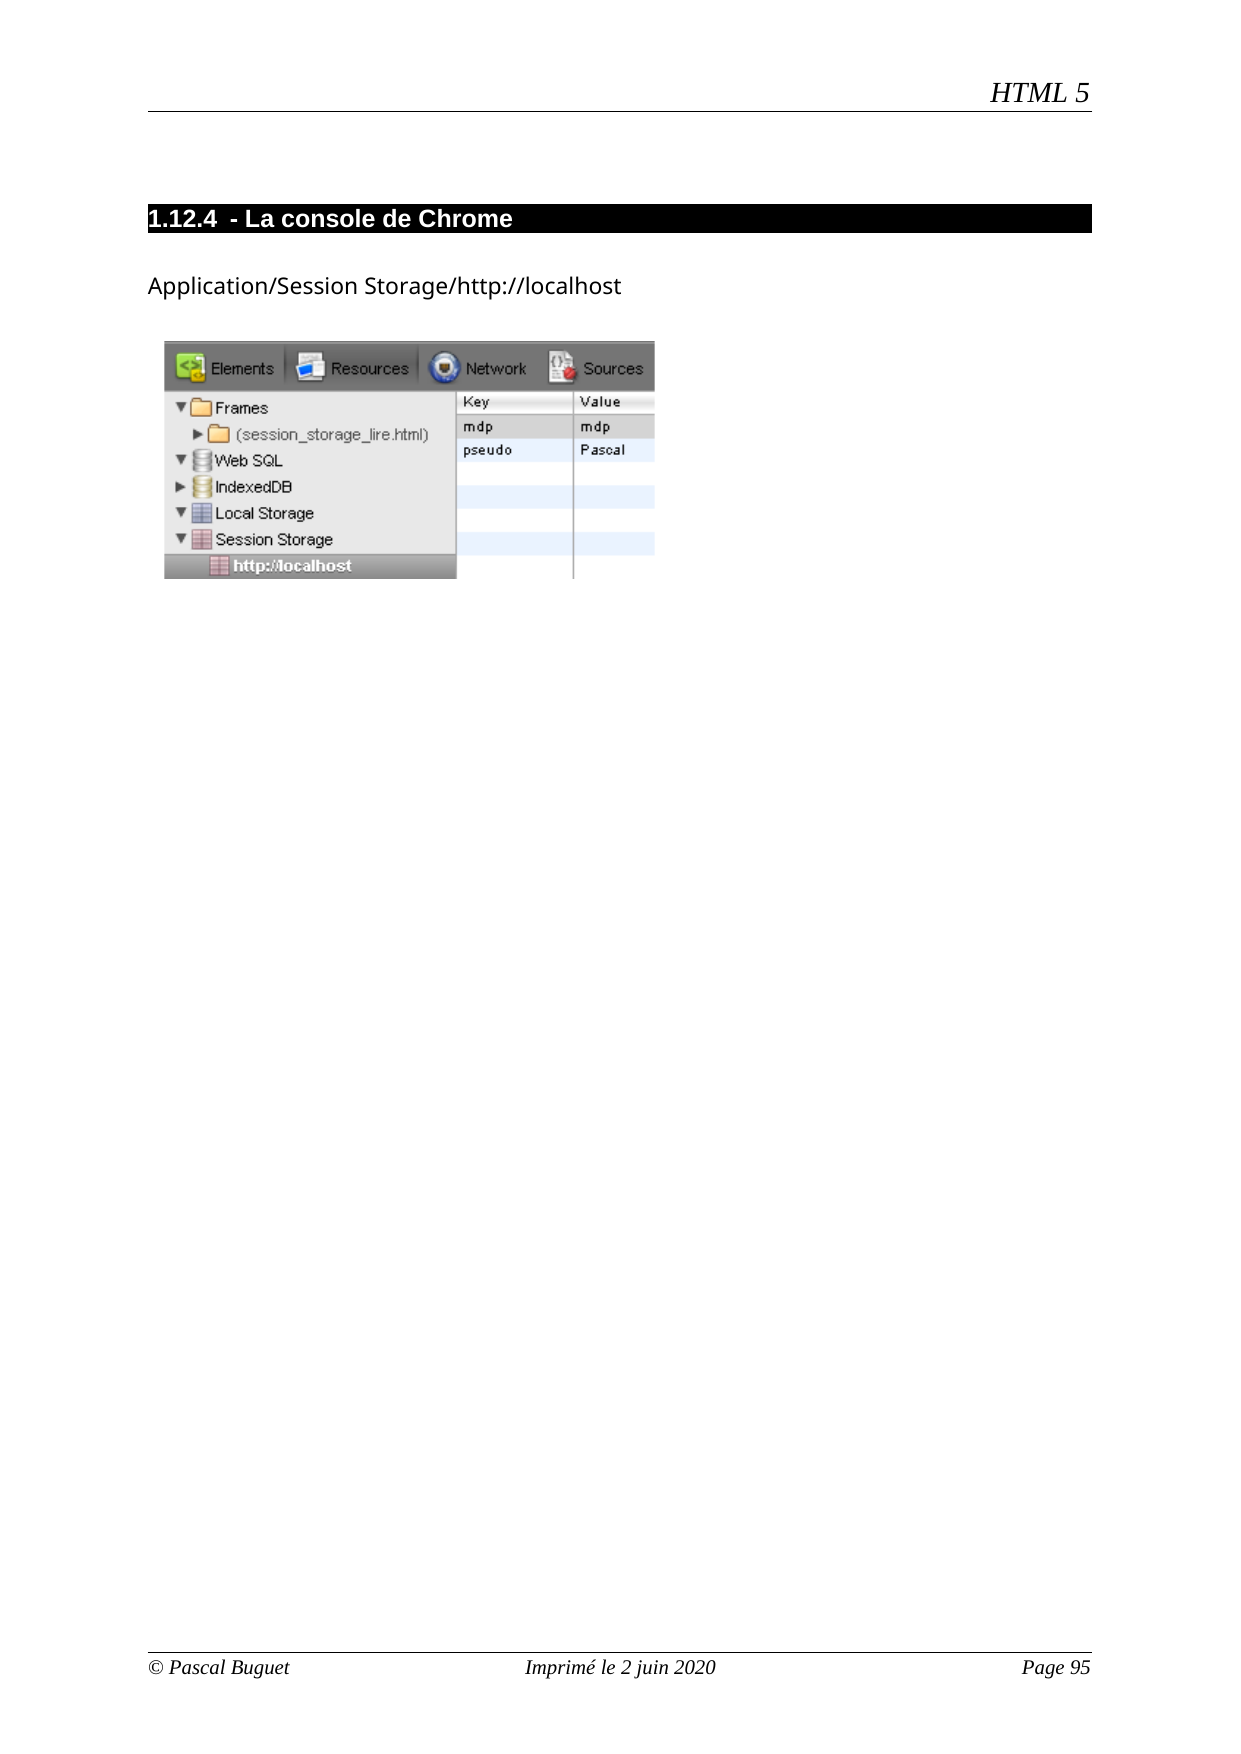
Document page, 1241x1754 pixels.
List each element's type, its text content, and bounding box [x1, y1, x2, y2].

text Application/Session Storage/http://localhost [148, 270, 1092, 301]
subtitle - La console de Chrome [148, 204, 1092, 233]
